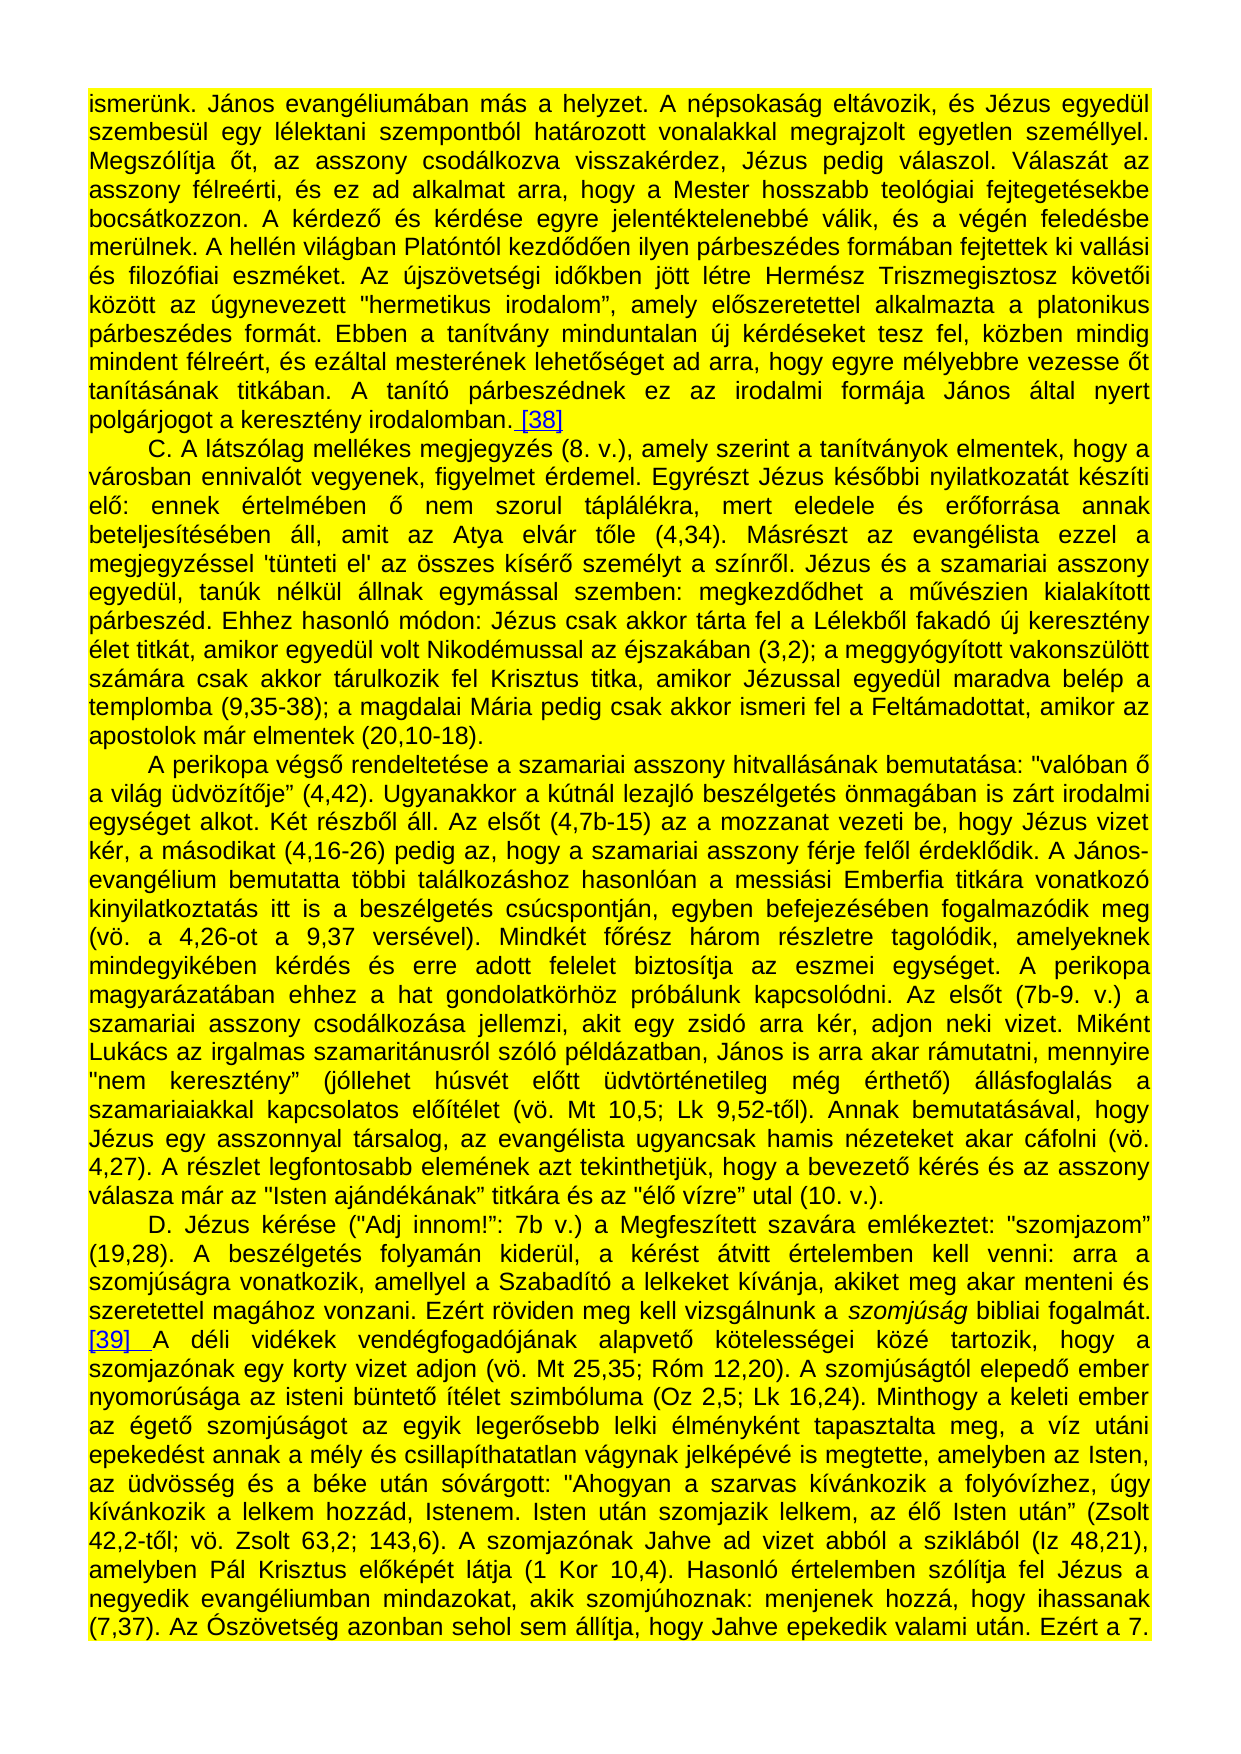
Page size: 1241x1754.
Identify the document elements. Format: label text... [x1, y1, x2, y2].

text ismerünk. János evangéliumában más a helyzet. A népsokaság eltávozik, és Jézus egyedül szembesül egy lélektani szempontból határozott vonalakkal megrajzolt egyetlen személlyel. Megszólítja őt, az asszony csodálkozva visszakérdez, Jézus pedig válaszol. Válaszát az asszony félreérti, és ez ad alkalmat arra, hogy a Mester hosszabb teológiai fejtegetésekbe bocsátkozzon. A kérdező és kérdése egyre jelentéktelenebbé válik, és a végén feledésbe merülnek. A hellén világban Platóntól kezdődően ilyen párbeszédes formában fejtettek ki vallási és filozófiai eszméket. Az újszövetségi időkben jött létre Hermész Triszmegisztosz követői között az úgynevezett "hermetikus irodalom”, amely előszeretettel alkalmazta a platonikus párbeszédes formát. Ebben a tanítvány minduntalan új kérdéseket tesz fel, közben mindig mindent félreért, és ezáltal mesterének lehetőséget ad arra, hogy egyre mélyebbre vezesse őt tanításának titkában. A tanító párbeszédnek ez az irodalmi formája János által nyert polgárjogot a keresztény irodalomban. [38] [88, 88, 1152, 433]
text C. A látszólag mellékes megjegyzés (8. v.), amely szerint a tanítványok elmentek, hogy a városban ennivalót vegyenek, figyelmet érdemel. Egyrészt Jézus későbbi nyilatkozatát készíti elő: ennek értelmében ő nem szorul táplálékra, mert eledele és erőforrása annak beteljesítésében áll, amit az Atya elvár tőle (4,34). Másrészt az evangélista ezzel a megjegyzéssel 'tünteti el' az összes kísérő személyt a színről. Jézus és a szamariai asszony egyedül, tanúk nélkül állnak egymással szemben: megkezdődhet a művészien kialakított párbeszéd. Ehhez hasonló módon: Jézus csak akkor tárta fel a Lélekből fakadó új keresztény élet titkát, amikor egyedül volt Nikodémussal az éjszakában (3,2); a meggyógyított vakonszülött számára csak akkor tárulkozik fel Krisztus titka, amikor Jézussal egyedül maradva belép a templomba (9,35-38); a magdalai Mária pedig csak akkor ismeri fel a Feltámadottat, amikor az apostolok már elmentek (20,10-18). [88, 433, 1152, 750]
text D. Jézus kérése ("Adj innom!”: 7b v.) a Megfeszített szavára emlékeztet: "szomjazom” (19,28). A beszélgetés folyamán kiderül, a kérést átvitt értelemben kell venni: arra a szomjúságra vonatkozik, amellyel a Szabadító a lelkeket kívánja, akiket meg akar menteni és szeretettel magához vonzani. Ezért röviden meg kell vizsgálnunk a szomjúság bibliai fogalmát. [39] A déli vidékek vendégfogadójának alapvető kötelességei közé tartozik, hogy a szomjazónak egy korty vizet adjon (vö. Mt 25,35; Róm 12,20). A szomjúságtól elepedő ember nyomorúsága az isteni büntető ítélet szimbóluma (Oz 2,5; Lk 16,24). Minthogy a keleti ember az égető szomjúságot az egyik legerősebb lelki élményként tapasztalta meg, a víz utáni epekedést annak a mély és csillapíthatatlan vágynak jelképévé is megtette, amelyben az Isten, az üdvösség és a béke után sóvárgott: "Ahogyan a szarvas kívánkozik a folyóvízhez, úgy kívánkozik a lelkem hozzád, Istenem. Isten után szomjazik lelkem, az élő Isten után” (Zsolt 42,2-től; vö. Zsolt 63,2; 143,6). A szomjazónak Jahve ad vizet abból a sziklából (Iz 48,21), amelyben Pál Krisztus előképét látja (1 Kor 10,4). Hasonló értelemben szólítja fel Jézus a negyedik evangéliumban mindazokat, akik szomjúhoznak: menjenek hozzá, hogy ihassanak (7,37). Az Ószövetség azonban sehol sem állítja, hogy Jahve epekedik valami után. Ezért a 7. [88, 1210, 1152, 1641]
text A perikopa végső rendeltetése a szamariai asszony hitvallásának bemutatása: "valóban ő a világ üdvözítője” (4,42). Ugyanakkor a kútnál lezajló beszélgetés önmagában is zárt irodalmi egységet alkot. Két részből áll. Az elsőt (4,7b-15) az a mozzanat vezeti be, hogy Jézus vizet kér, a másodikat (4,16-26) pedig az, hogy a szamariai asszony férje felől érdeklődik. A János-evangélium bemutatta többi találkozáshoz hasonlóan a messiási Emberfia titkára vonatkozó kinyilatkoztatás itt is a beszélgetés csúcspontján, egyben befejezésében fogalmazódik meg (vö. a 4,26-ot a 9,37 versével). Mindkét főrész három részletre tagolódik, amelyeknek mindegyikében kérdés és erre adott felelet biztosítja az eszmei egységet. A perikopa magyarázatában ehhez a hat gondolatkörhöz próbálunk kapcsolódni. Az elsőt (7b-9. v.) a szamariai asszony csodálkozása jellemzi, akit egy zsidó arra kér, adjon neki vizet. Miként Lukács az irgalmas szamaritánusról szóló példázatban, János is arra akar rámutatni, mennyire "nem keresztény” (jóllehet húsvét előtt üdvtörténetileg még érthető) állásfoglalás a szamariaiakkal kapcsolatos előítélet (vö. Mt 10,5; Lk 9,52-től). Annak bemutatásával, hogy Jézus egy asszonnyal társalog, az evangélista ugyancsak hamis nézeteket akar cáfolni (vö. 4,27). A részlet legfontosabb elemének azt tekinthetjük, hogy a bevezető kérés és az asszony válasza már az "Isten ajándékának” titkára és az "élő vízre” utal (10. v.). [88, 750, 1152, 1210]
